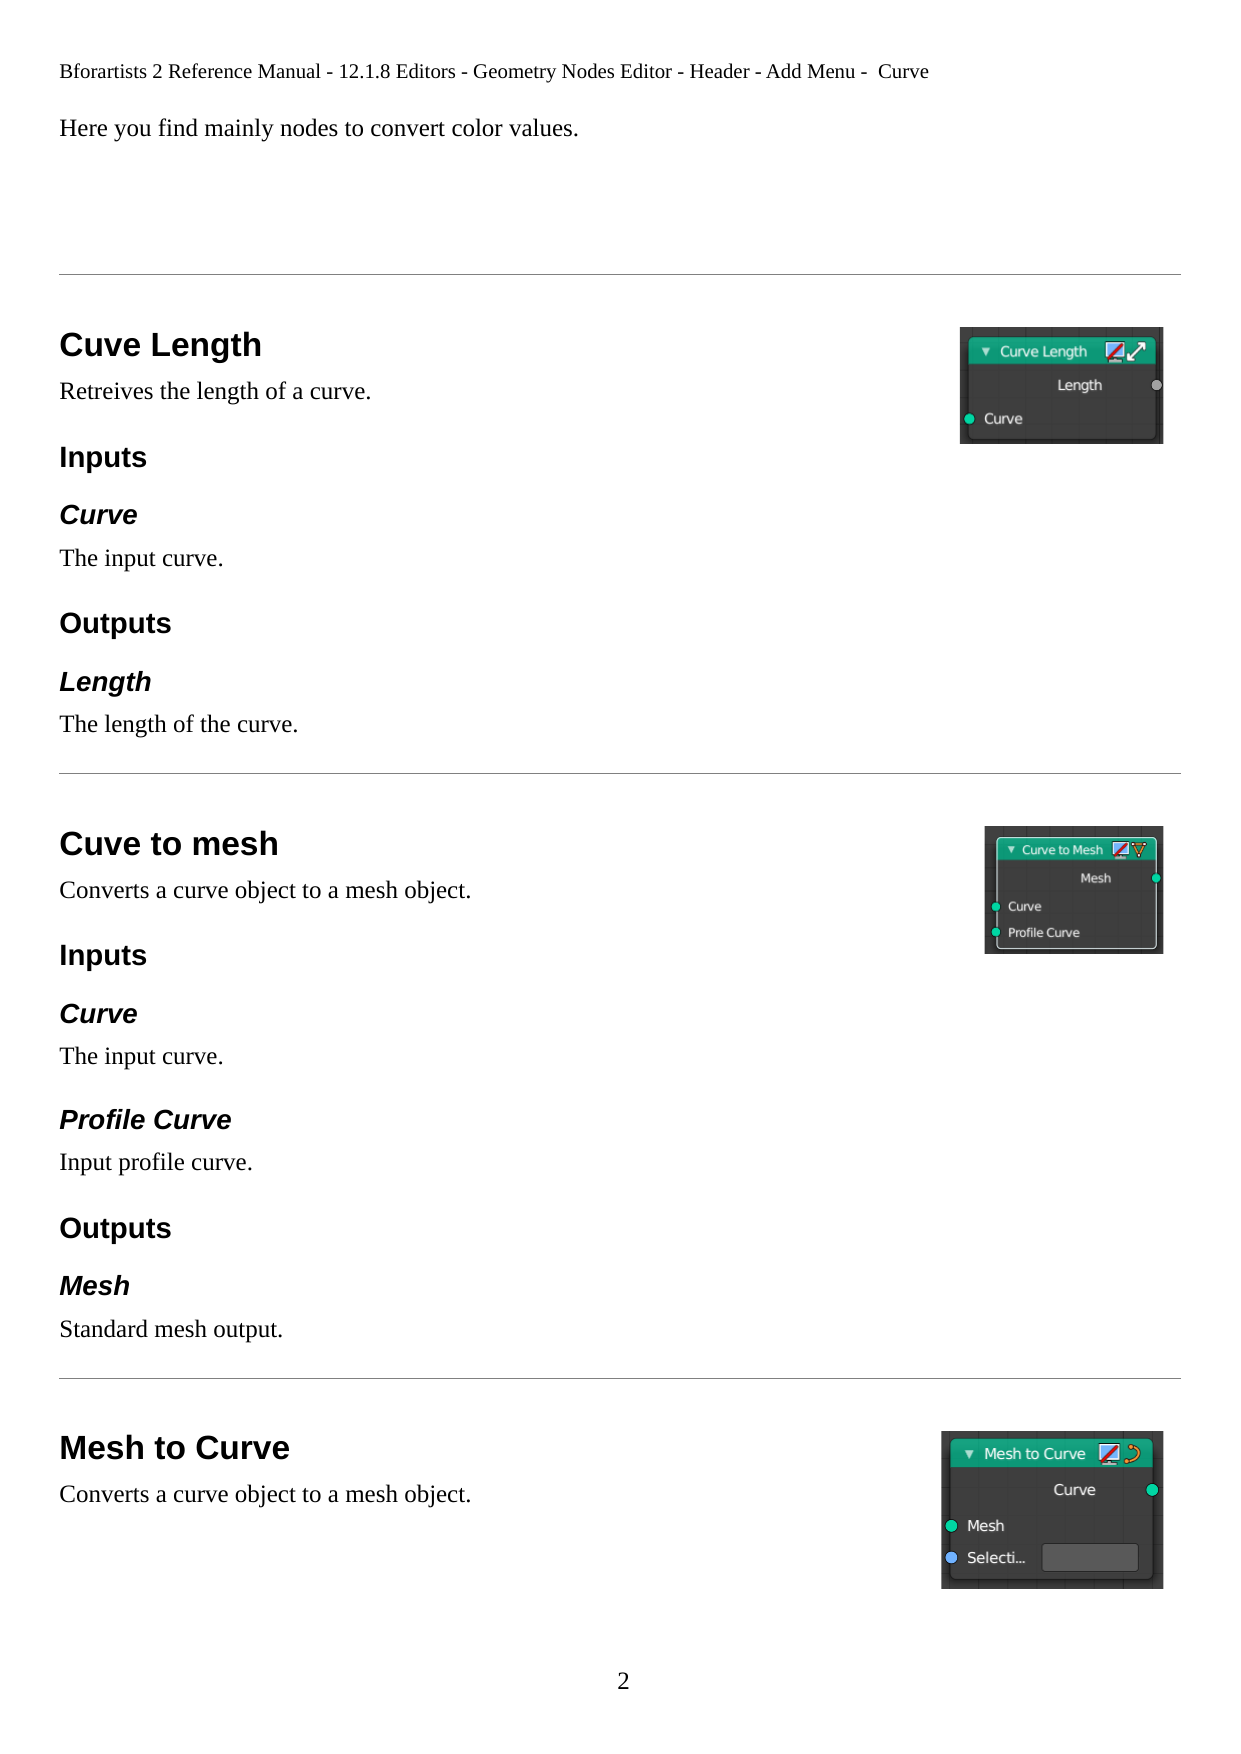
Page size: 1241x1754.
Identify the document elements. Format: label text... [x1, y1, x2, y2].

text Here you find mainly nodes to convert color values. [59, 113, 1181, 141]
picture [941, 1431, 1164, 1589]
picture [959, 327, 1164, 444]
subtitle Cuve to mesh [59, 823, 1181, 862]
picture [984, 826, 1164, 954]
text The input curve. [59, 543, 1181, 571]
text The input curve. [59, 1041, 1181, 1070]
subtitle Mesh [59, 1270, 1181, 1302]
subtitle Profile Curve [59, 1103, 1181, 1135]
subtitle Curve [59, 997, 1181, 1029]
subtitle Curve [59, 498, 1181, 530]
text Converts a curve object to a mesh object. [59, 1479, 941, 1508]
subtitle Outputs [59, 606, 1181, 640]
text The length of the curve. [59, 709, 1181, 738]
text Converts a curve object to a mesh object. [59, 875, 984, 903]
text Input profile curve. [59, 1147, 1181, 1176]
subtitle Inputs [59, 938, 1181, 972]
subtitle Length [59, 665, 1181, 697]
text Retreives the length of a curve. [59, 376, 959, 405]
subtitle Outputs [59, 1211, 1181, 1245]
subtitle Inputs [59, 439, 1181, 473]
subtitle Cuve Length [59, 325, 1181, 363]
text Standard mesh output. [59, 1314, 1181, 1343]
subtitle Mesh to Curve [59, 1428, 1181, 1467]
